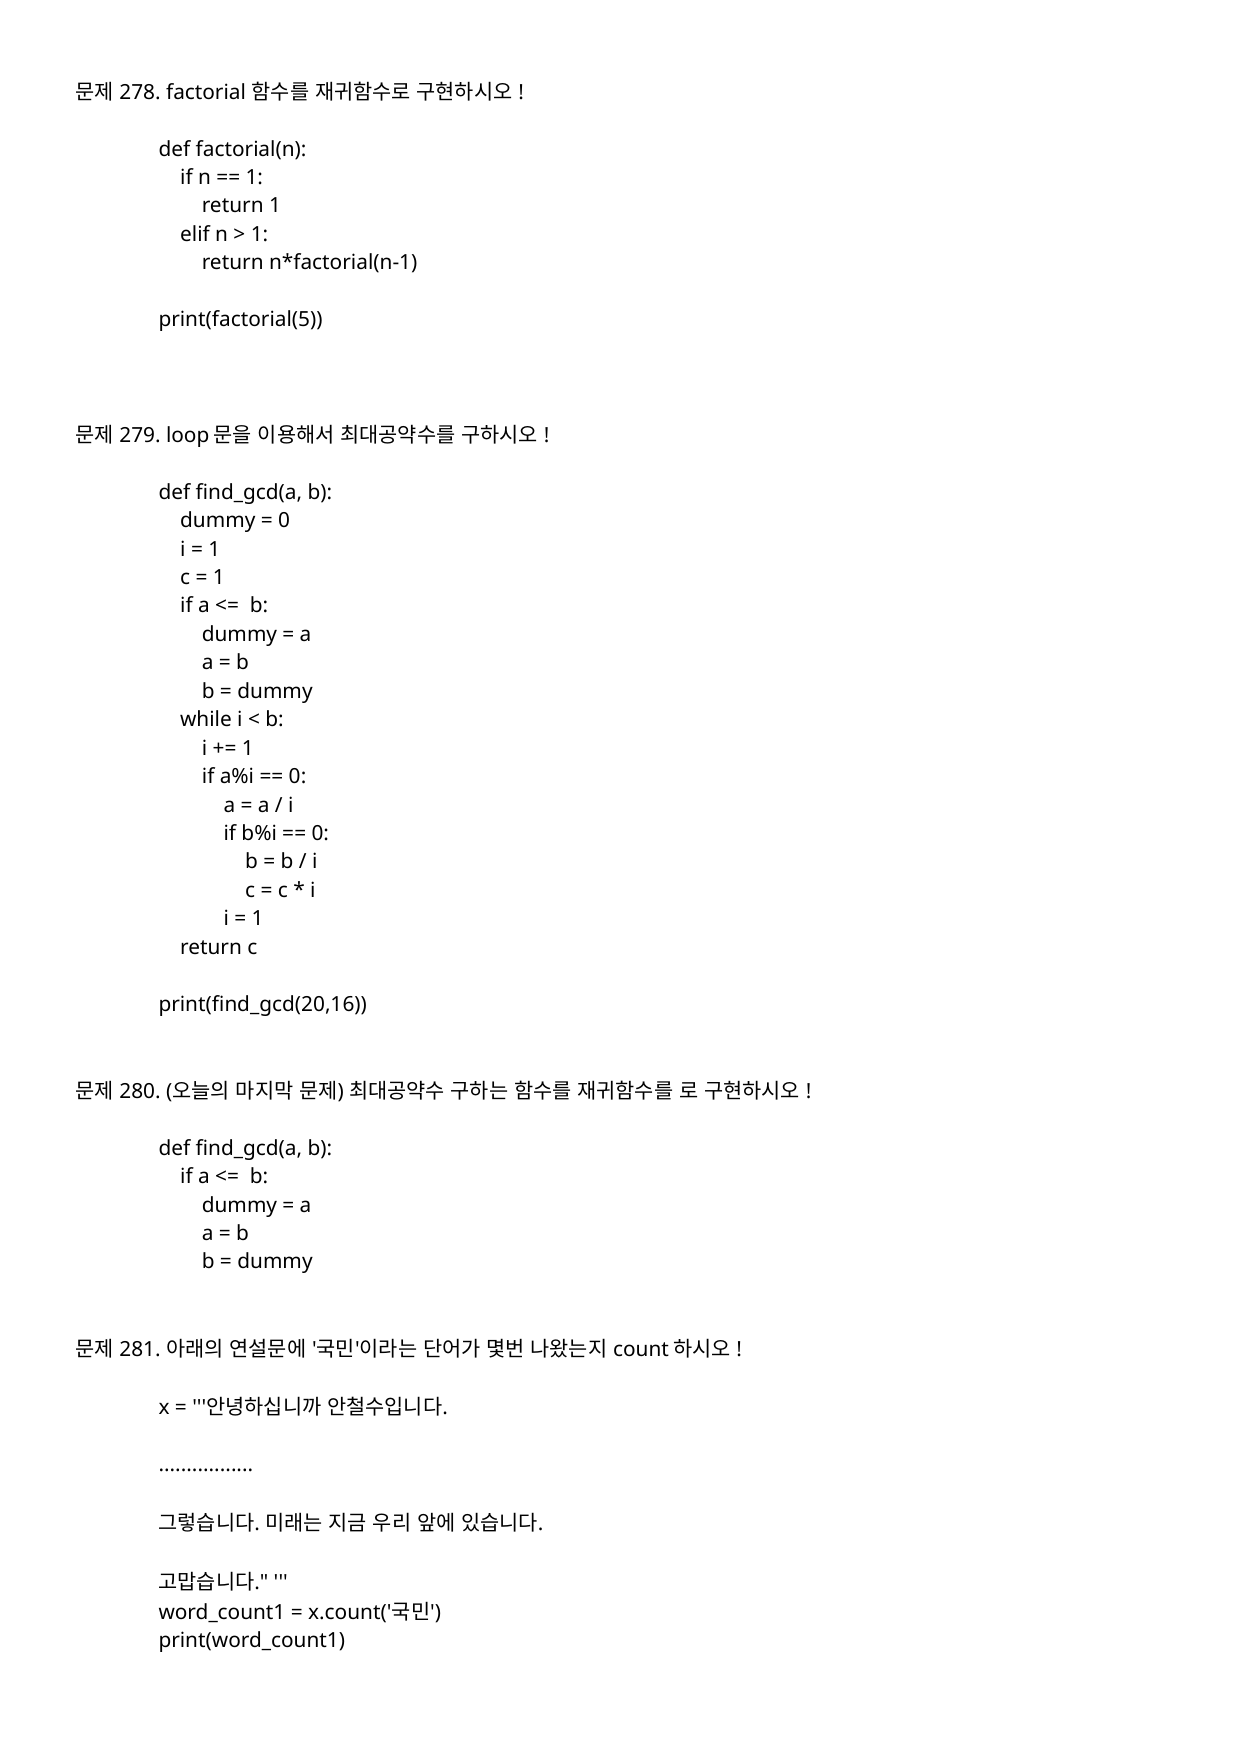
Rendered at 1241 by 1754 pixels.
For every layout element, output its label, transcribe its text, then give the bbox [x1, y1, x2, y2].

text c = c * i [75, 875, 1165, 903]
text if b%i == 0: [75, 818, 1165, 847]
text 고맙습니다." ''' [75, 1565, 1165, 1595]
text dummy = 0 [75, 505, 1165, 534]
text x = '''안녕하십니까 안철수입니다. [75, 1391, 1165, 1421]
text elif n > 1: [75, 219, 1165, 247]
text b = b / i [75, 847, 1165, 875]
text i = 1 [75, 534, 1165, 562]
text i += 1 [75, 733, 1165, 761]
text def factorial(n): [75, 134, 1165, 162]
text 문제 278. factorial 함수를 재귀함수로 구현하시오 ! [75, 75, 1165, 105]
text a = a / i [75, 790, 1165, 818]
text b = dummy [75, 1247, 1165, 1275]
text if a <= b: [75, 1161, 1165, 1190]
text 문제 279. loop문을 이용해서 최대공약수를 구하시오 ! [75, 418, 1165, 448]
text i = 1 [75, 903, 1165, 932]
text dummy = a [75, 1190, 1165, 1218]
text if a <= b: [75, 591, 1165, 619]
text a = b [75, 647, 1165, 676]
text 문제 280. (오늘의 마지막 문제) 최대공약수 구하는 함수를 재귀함수를 로 구현하시오 ! [75, 1074, 1165, 1104]
text return 1 [75, 191, 1165, 219]
text 문제 281. 아래의 연설문에 '국민'이라는 단어가 몇번 나왔는지 count하시오 ! [75, 1332, 1165, 1362]
text dummy = a [75, 619, 1165, 647]
text ................. [75, 1449, 1165, 1478]
text while i < b: [75, 704, 1165, 733]
text def find_gcd(a, b): [75, 477, 1165, 505]
text return n*factorial(n-1) [75, 247, 1165, 276]
text 그렇습니다. 미래는 지금 우리 앞에 있습니다. [75, 1506, 1165, 1537]
text print(find_gcd(20,16)) [75, 989, 1165, 1017]
text print(word_count1) [75, 1626, 1165, 1654]
text print(factorial(5)) [75, 304, 1165, 333]
text b = dummy [75, 676, 1165, 704]
text def find_gcd(a, b): [75, 1133, 1165, 1161]
text a = b [75, 1218, 1165, 1247]
text return c [75, 932, 1165, 960]
text word_count1 = x.count('국민') [75, 1595, 1165, 1626]
text c = 1 [75, 562, 1165, 591]
text if a%i == 0: [75, 761, 1165, 790]
text if n == 1: [75, 162, 1165, 191]
